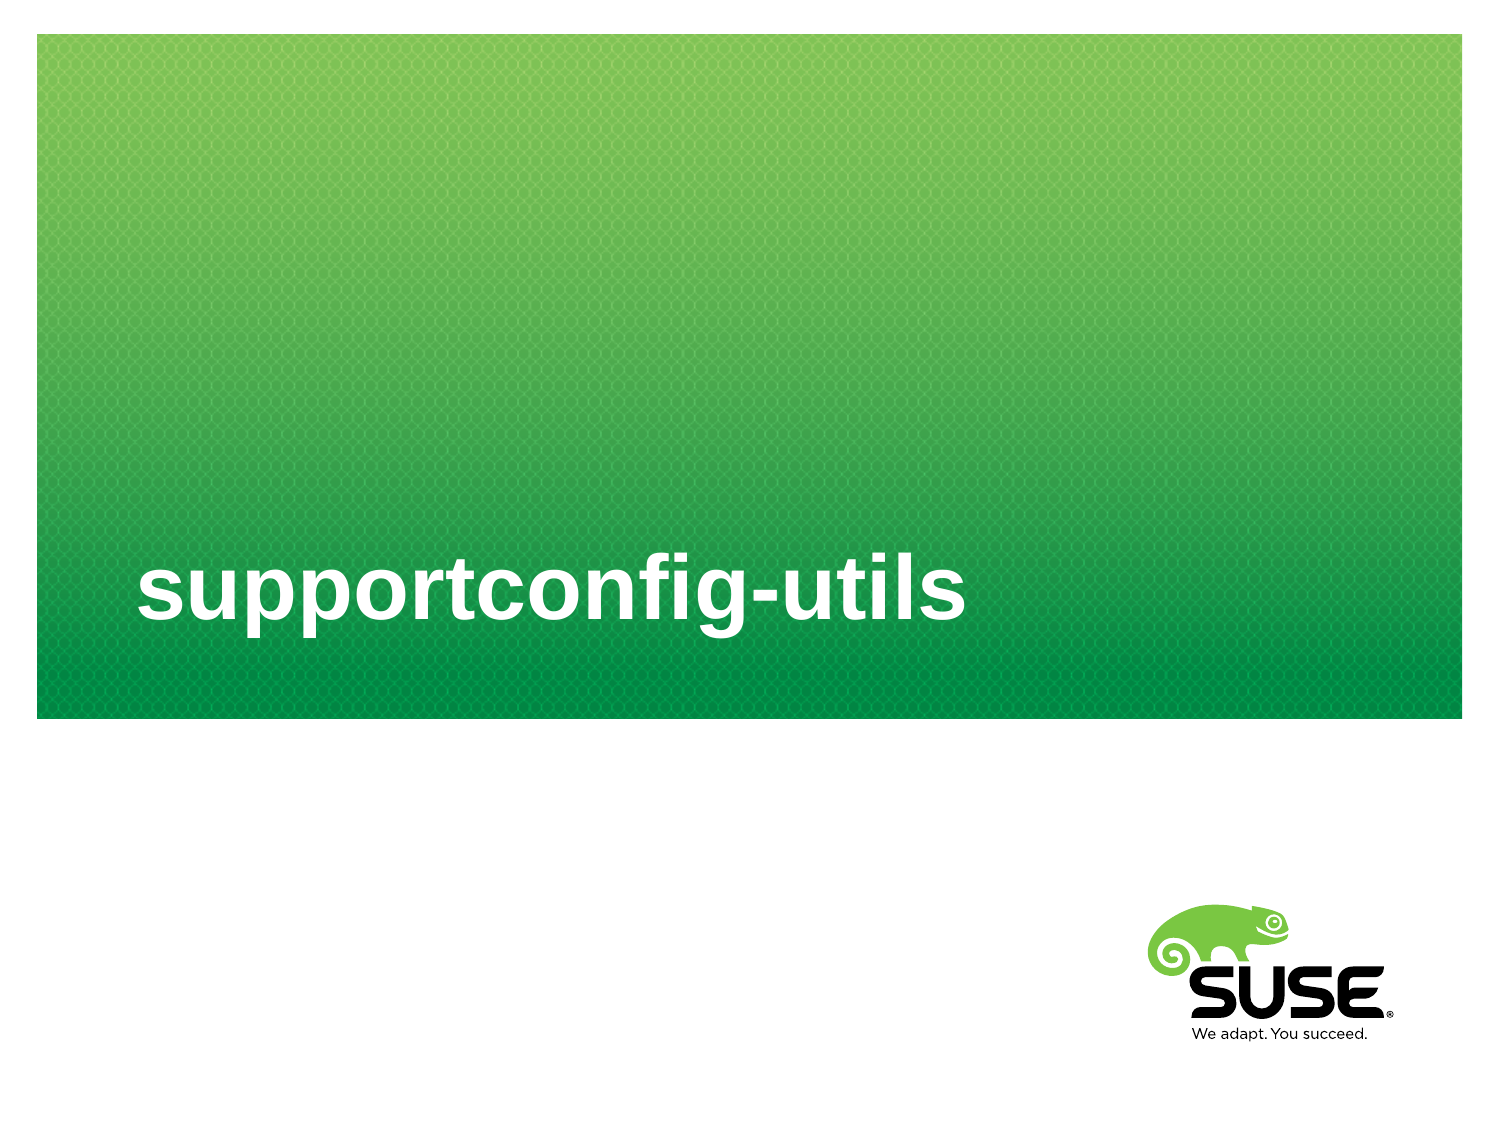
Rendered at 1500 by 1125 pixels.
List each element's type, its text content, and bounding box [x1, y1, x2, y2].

title supportconfig-utils [135, 388, 1409, 640]
picture [37, 34, 1463, 719]
